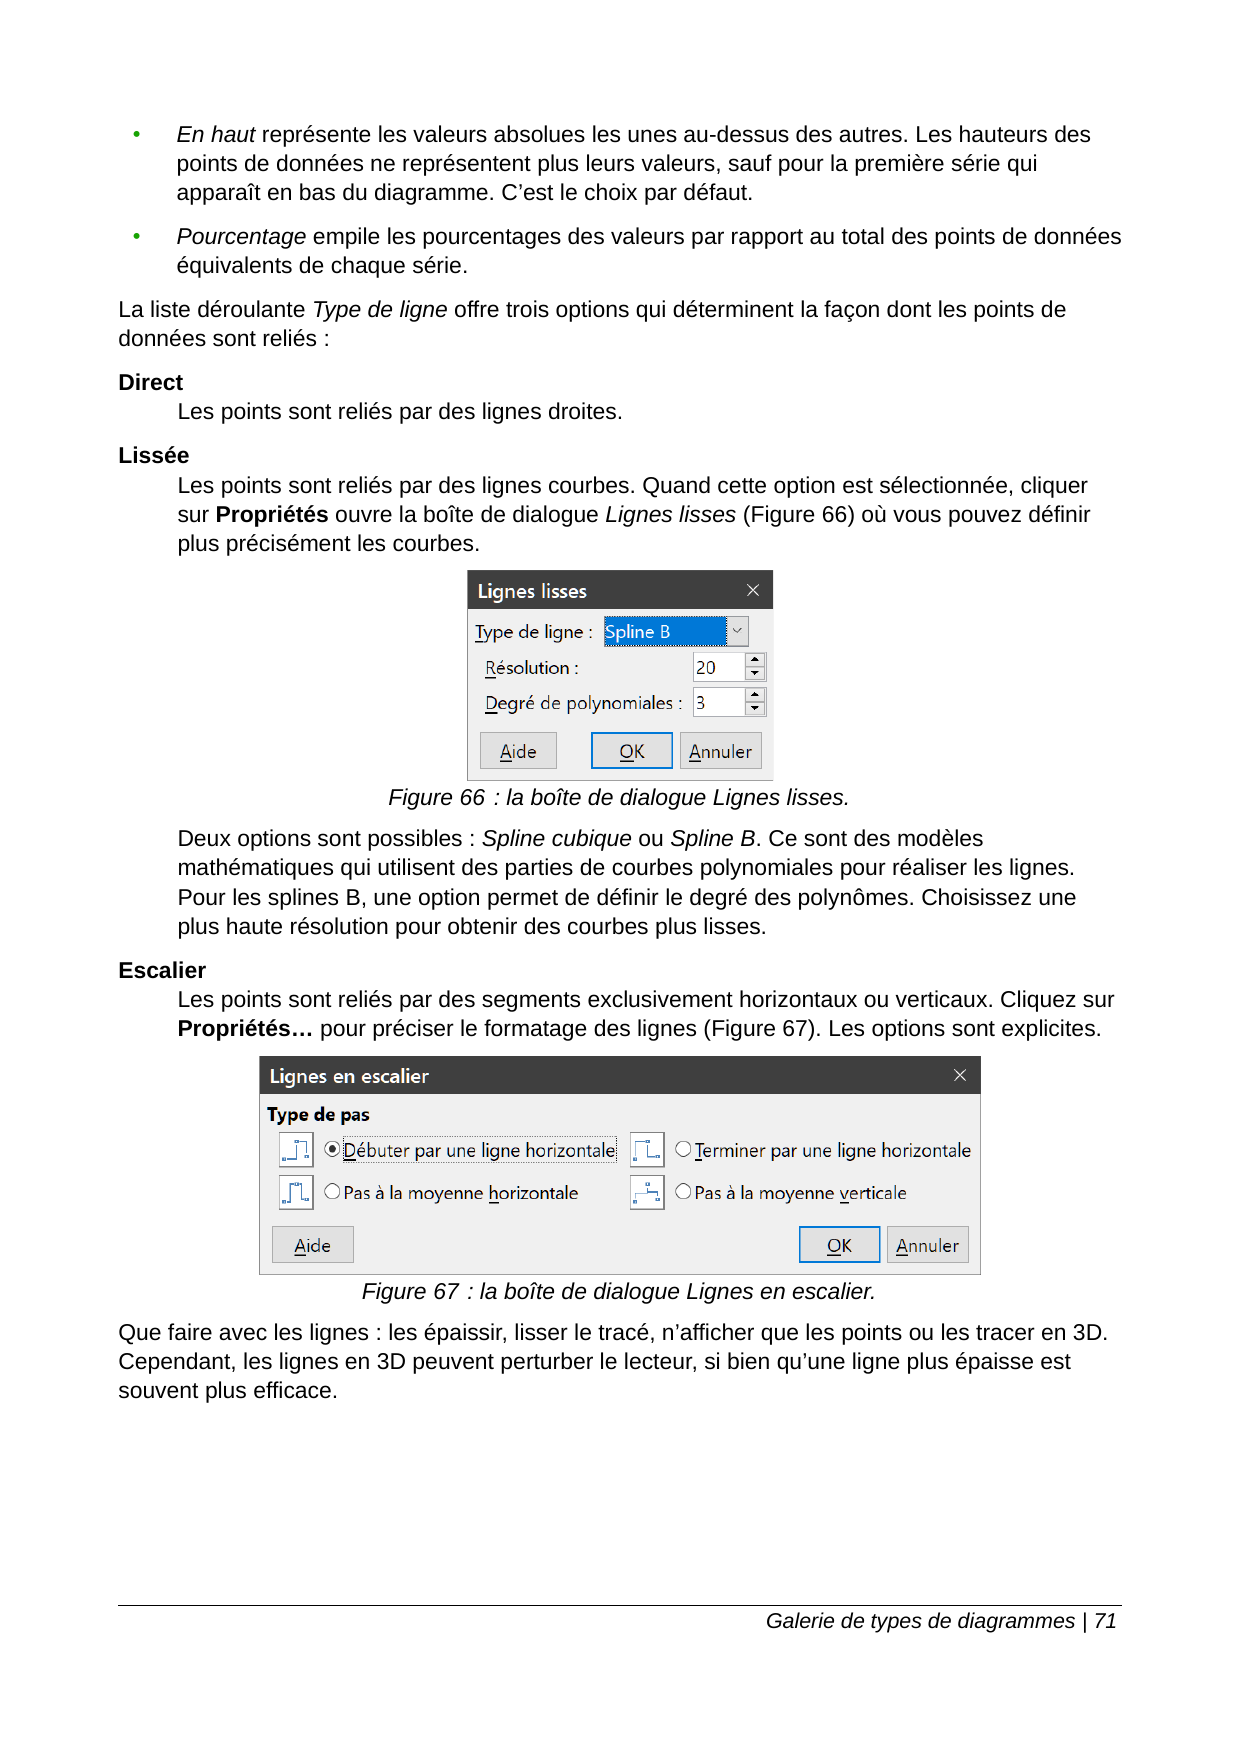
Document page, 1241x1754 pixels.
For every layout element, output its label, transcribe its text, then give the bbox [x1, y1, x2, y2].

list Les points sont reliés par des segments exclusivement horizontaux ou verticaux. Cliquez sur Propriétés… pour préciser le formatage des lignes (Figure 67). Les options sont explicites. [177, 983, 1122, 1041]
list Les points sont reliés par des lignes courbes. Quand cette option est sélectionnée, cliquer sur Propriétés ouvre la boîte de dialogue Lignes lisses (Figure 66) où vous pouvez définir plus précisément les courbes. [177, 469, 1122, 556]
picture [467, 570, 774, 781]
subtitle Lissée [118, 439, 1122, 469]
text Que faire avec les lignes : les épaissir, lisser le tracé, n’afficher que les points ou les tracer en 3D. Cependant, les lignes en 3D peuvent perturber le lecteur, si bien qu’une ligne plus épaisse est souvent plus efficace. [118, 1316, 1122, 1404]
text Figure 66 : la boîte de dialogue Lignes lisses. [118, 781, 1122, 811]
list En haut représente les valeurs absolues les unes au-dessus des autres. Les hauteurs des points de données ne représentent plus leurs valeurs, sauf pour la première série qui apparaît en bas du diagramme. C’est le choix par défaut. [133, 118, 1122, 206]
subtitle Direct [118, 366, 1122, 396]
list Deux options sont possibles : Spline cubique ou Spline B. Ce sont des modèles mathématiques qui utilisent des parties de courbes polynomiales pour réaliser les lignes. Pour les splines B, une option permet de définir le degré des polynômes. Choisissez une plus haute résolution pour obtenir des courbes plus lisses. [177, 822, 1122, 939]
picture [259, 1056, 981, 1275]
list Pourcentage empile les pourcentages des valeurs par rapport au total des points de données équivalents de chaque série. [133, 220, 1122, 278]
subtitle Escalier [118, 953, 1122, 983]
text La liste déroulante Type de ligne offre trois options qui déterminent la façon dont les points de données sont reliés : [118, 293, 1122, 351]
list Les points sont reliés par des lignes droites. [177, 396, 1122, 425]
text Figure 67 : la boîte de dialogue Lignes en escalier. [118, 1275, 1122, 1304]
